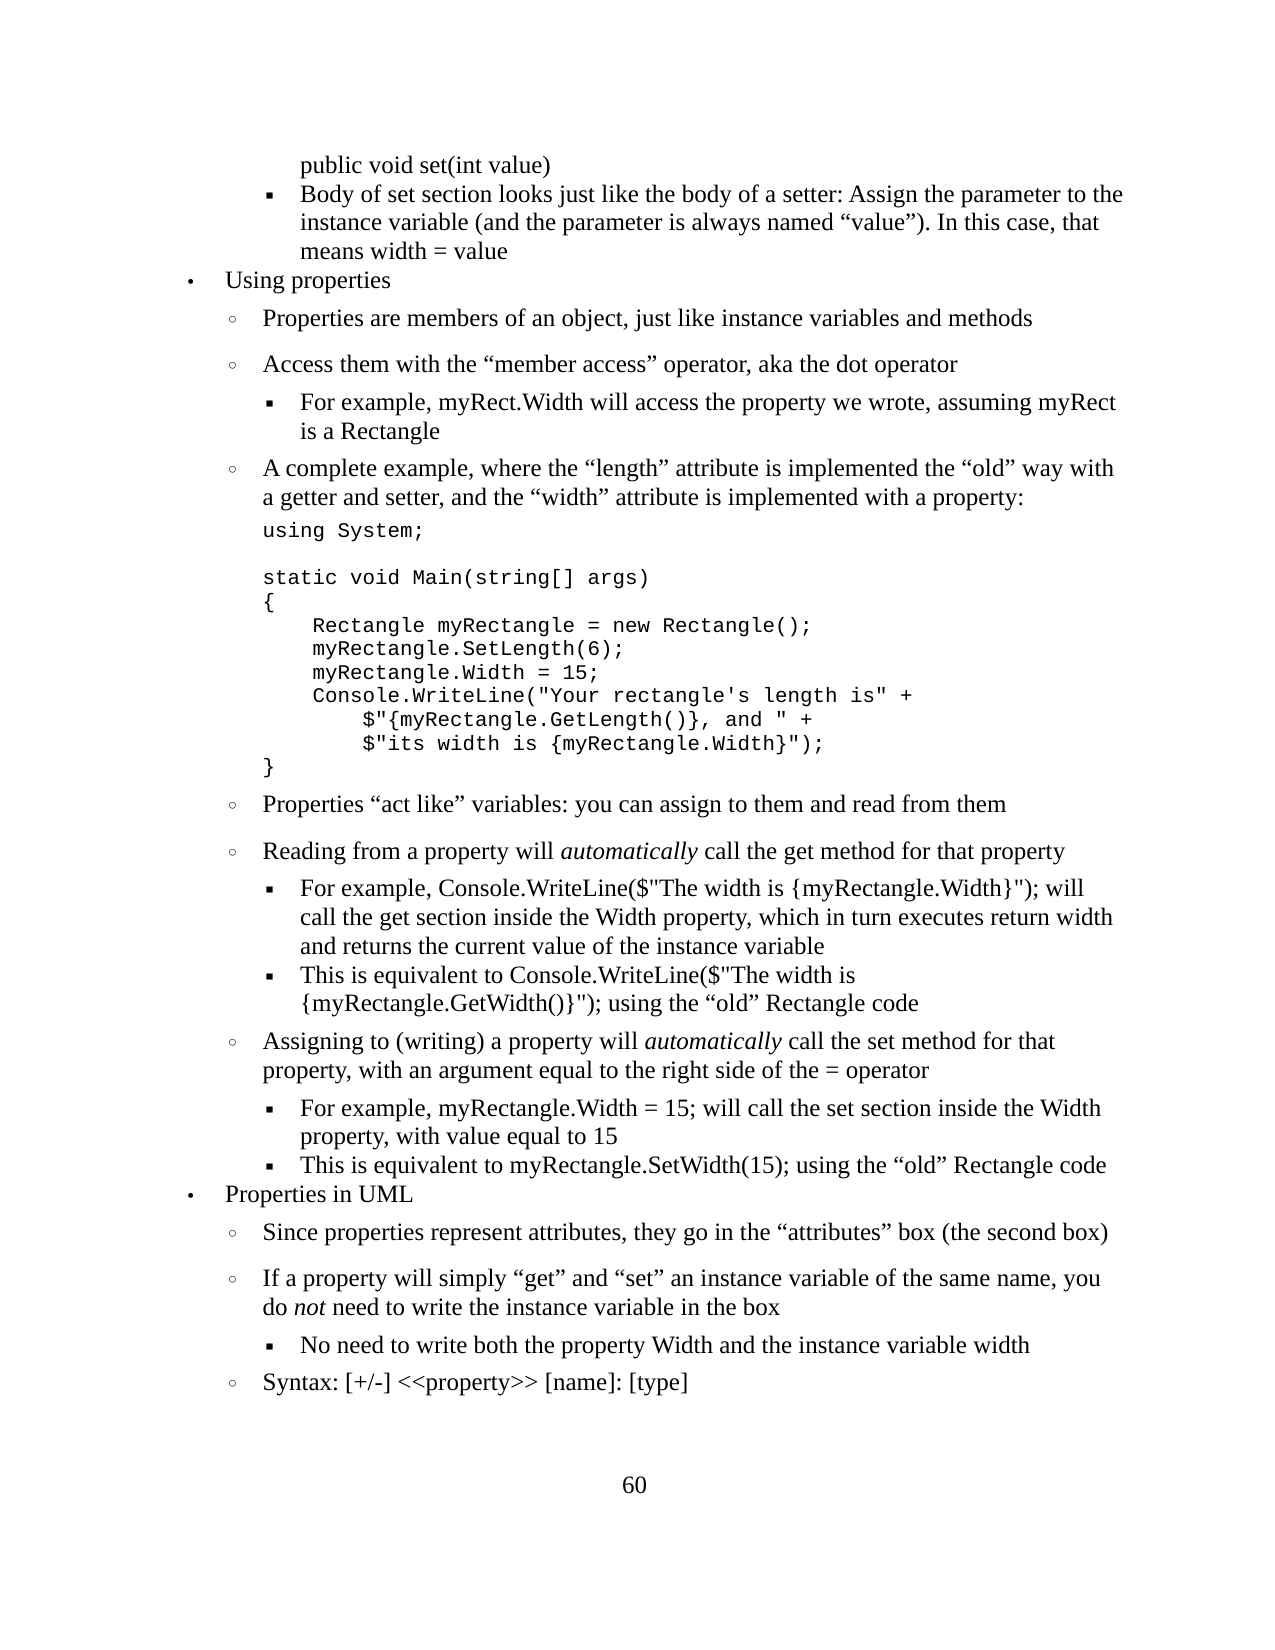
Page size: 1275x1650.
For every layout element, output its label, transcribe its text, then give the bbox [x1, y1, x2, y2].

list For example, Console.WriteLine($"The width is {myRectangle.Width}"); will call the get section inside the Width property, which in turn executes return width and returns the current value of the instance variable [262, 873, 1125, 960]
list myRectangle.Width = 15; [225, 662, 1125, 686]
list A complete example, where the “length” attribute is implemented the “old” way with a getter and setter, and the “width” attribute is implemented with a property: [225, 453, 1125, 511]
list Reading from a property will automatically call the get method for that property [225, 836, 1125, 864]
list $"its width is {myRectangle.Width}"); [225, 733, 1125, 756]
list myRectangle.SetLength(6); [225, 638, 1125, 662]
list using System; [225, 520, 1125, 544]
list Access them with the “member access” operator, aka the dot operator [225, 349, 1125, 378]
list Assigning to (writing) a property will automatically call the set method for that property, with an argument equal to the right side of the = operator [225, 1026, 1125, 1084]
list Properties in UML [187, 1179, 1125, 1208]
list For example, myRectangle.Width = 15; will call the set section inside the Width property, with value equal to 15 [262, 1093, 1125, 1150]
list Rectangle myRectangle = new Rectangle(); [225, 614, 1125, 638]
list static void Main(string[] args) [225, 567, 1125, 591]
list This is equivalent to myRectangle.SetWidth(15); using the “old” Rectangle code [262, 1150, 1125, 1179]
list For example, myRect.Width will access the property we wrote, assuming myRect is a Rectangle [262, 387, 1125, 444]
list This is equivalent to Console.WriteLine($"The width is {myRectangle.GetWidth()}"); using the “old” Rectangle code [262, 960, 1125, 1017]
list No need to write both the property Width and the instance variable width [262, 1330, 1125, 1358]
list Properties “act like” variables: you can assign to them and read from them [225, 789, 1125, 818]
list { [225, 591, 1125, 614]
list Console.WriteLine("Your rectangle's length is" + [225, 686, 1125, 709]
list If a property will simply “get” and “set” an instance variable of the same name, you do not need to write the instance variable in the box [225, 1263, 1125, 1321]
list public void set(int value) [262, 150, 1125, 179]
list } [225, 756, 1125, 780]
list Syntax: [+/-] <<property>> [name]: [type] [225, 1367, 1125, 1396]
list Using properties [187, 265, 1125, 294]
list Body of set section looks just like the body of a setter: Assign the parameter to the instance variable (and the parameter is always named “value”). In this case, that means width = value [262, 179, 1125, 265]
list $"{myRectangle.GetLength()}, and " + [225, 709, 1125, 733]
list Since properties represent attributes, they go in the “attributes” box (the second box) [225, 1217, 1125, 1245]
list Properties are members of an object, just like instance variables and methods [225, 303, 1125, 331]
